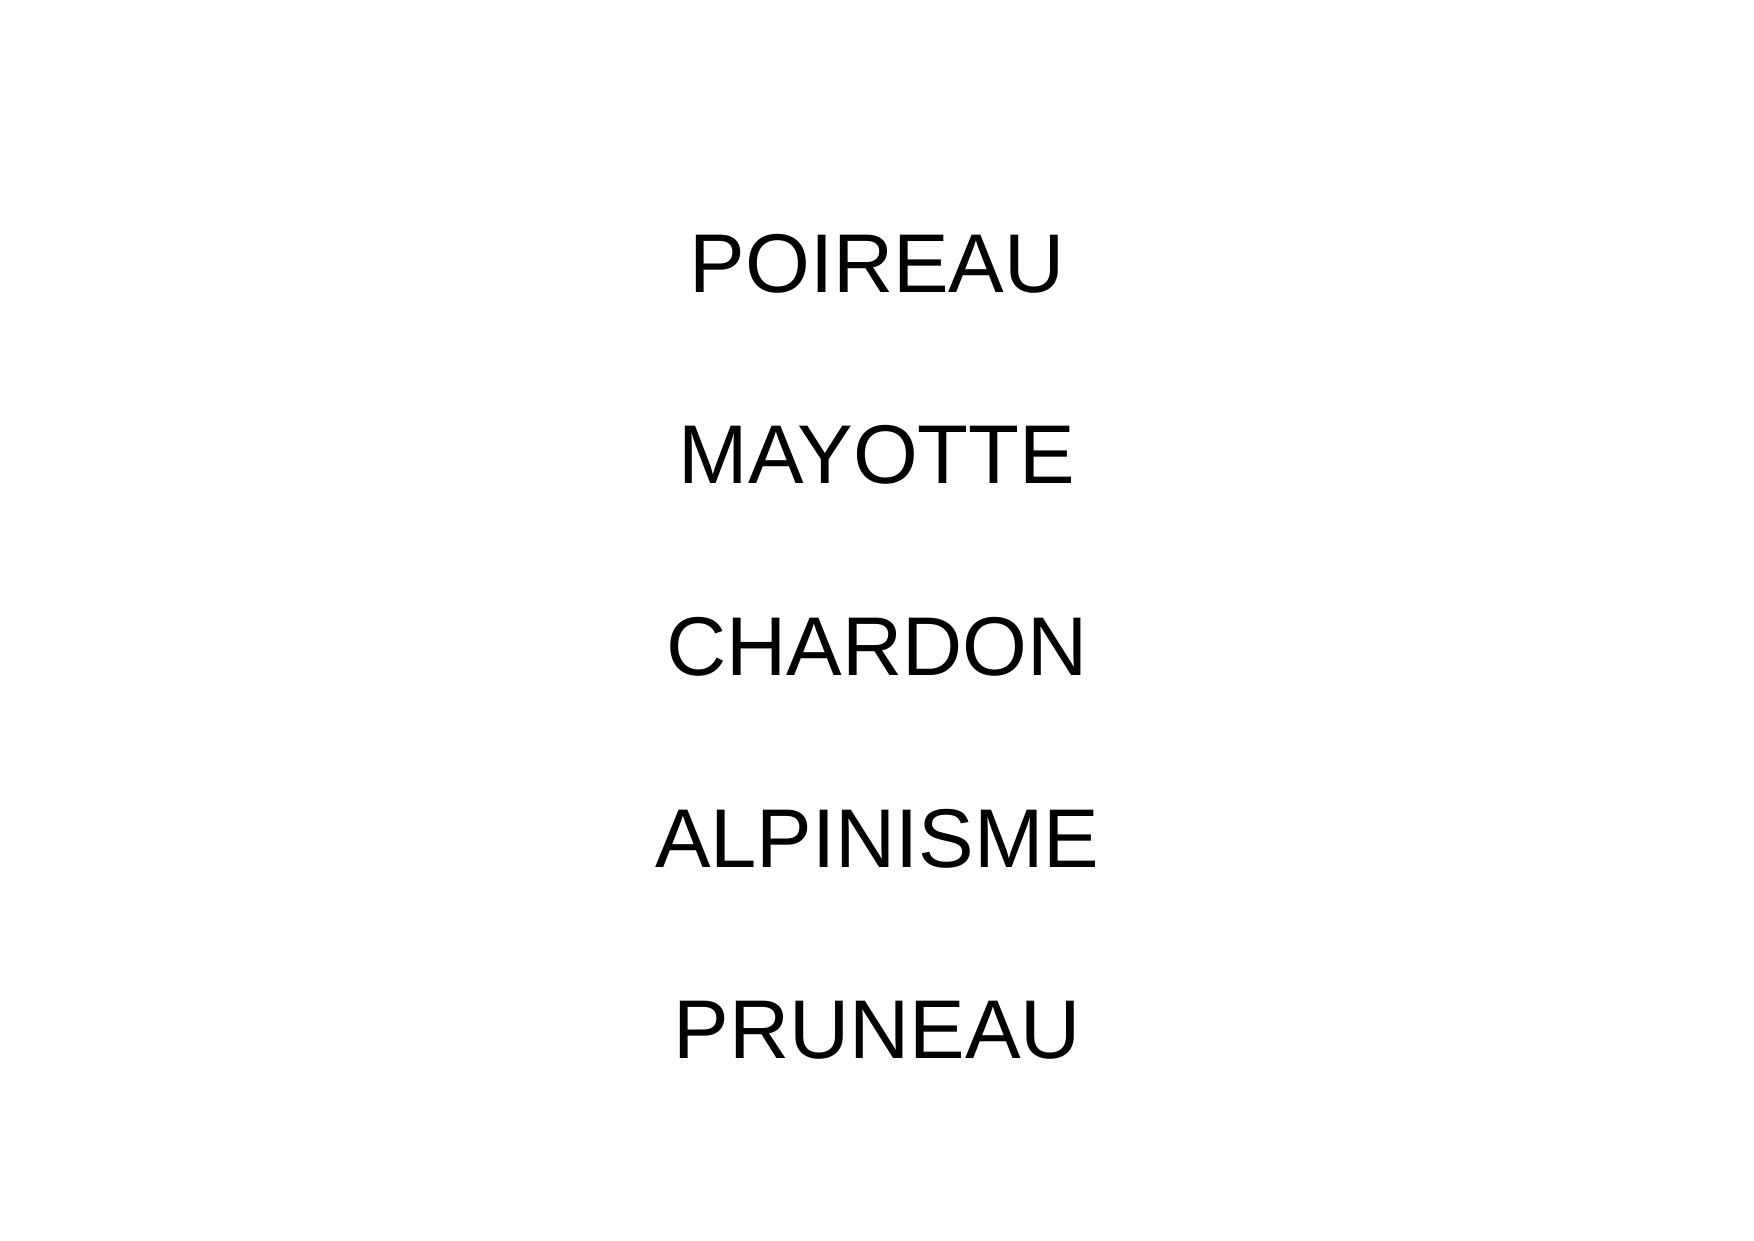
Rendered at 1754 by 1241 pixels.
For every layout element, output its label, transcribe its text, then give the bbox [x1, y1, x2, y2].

text POIREAU [118, 214, 1636, 310]
text PRUNEAU [118, 981, 1636, 1076]
text ALPINISME [118, 789, 1636, 885]
text MAYOTTE [118, 406, 1636, 501]
text CHARDON [118, 597, 1636, 693]
